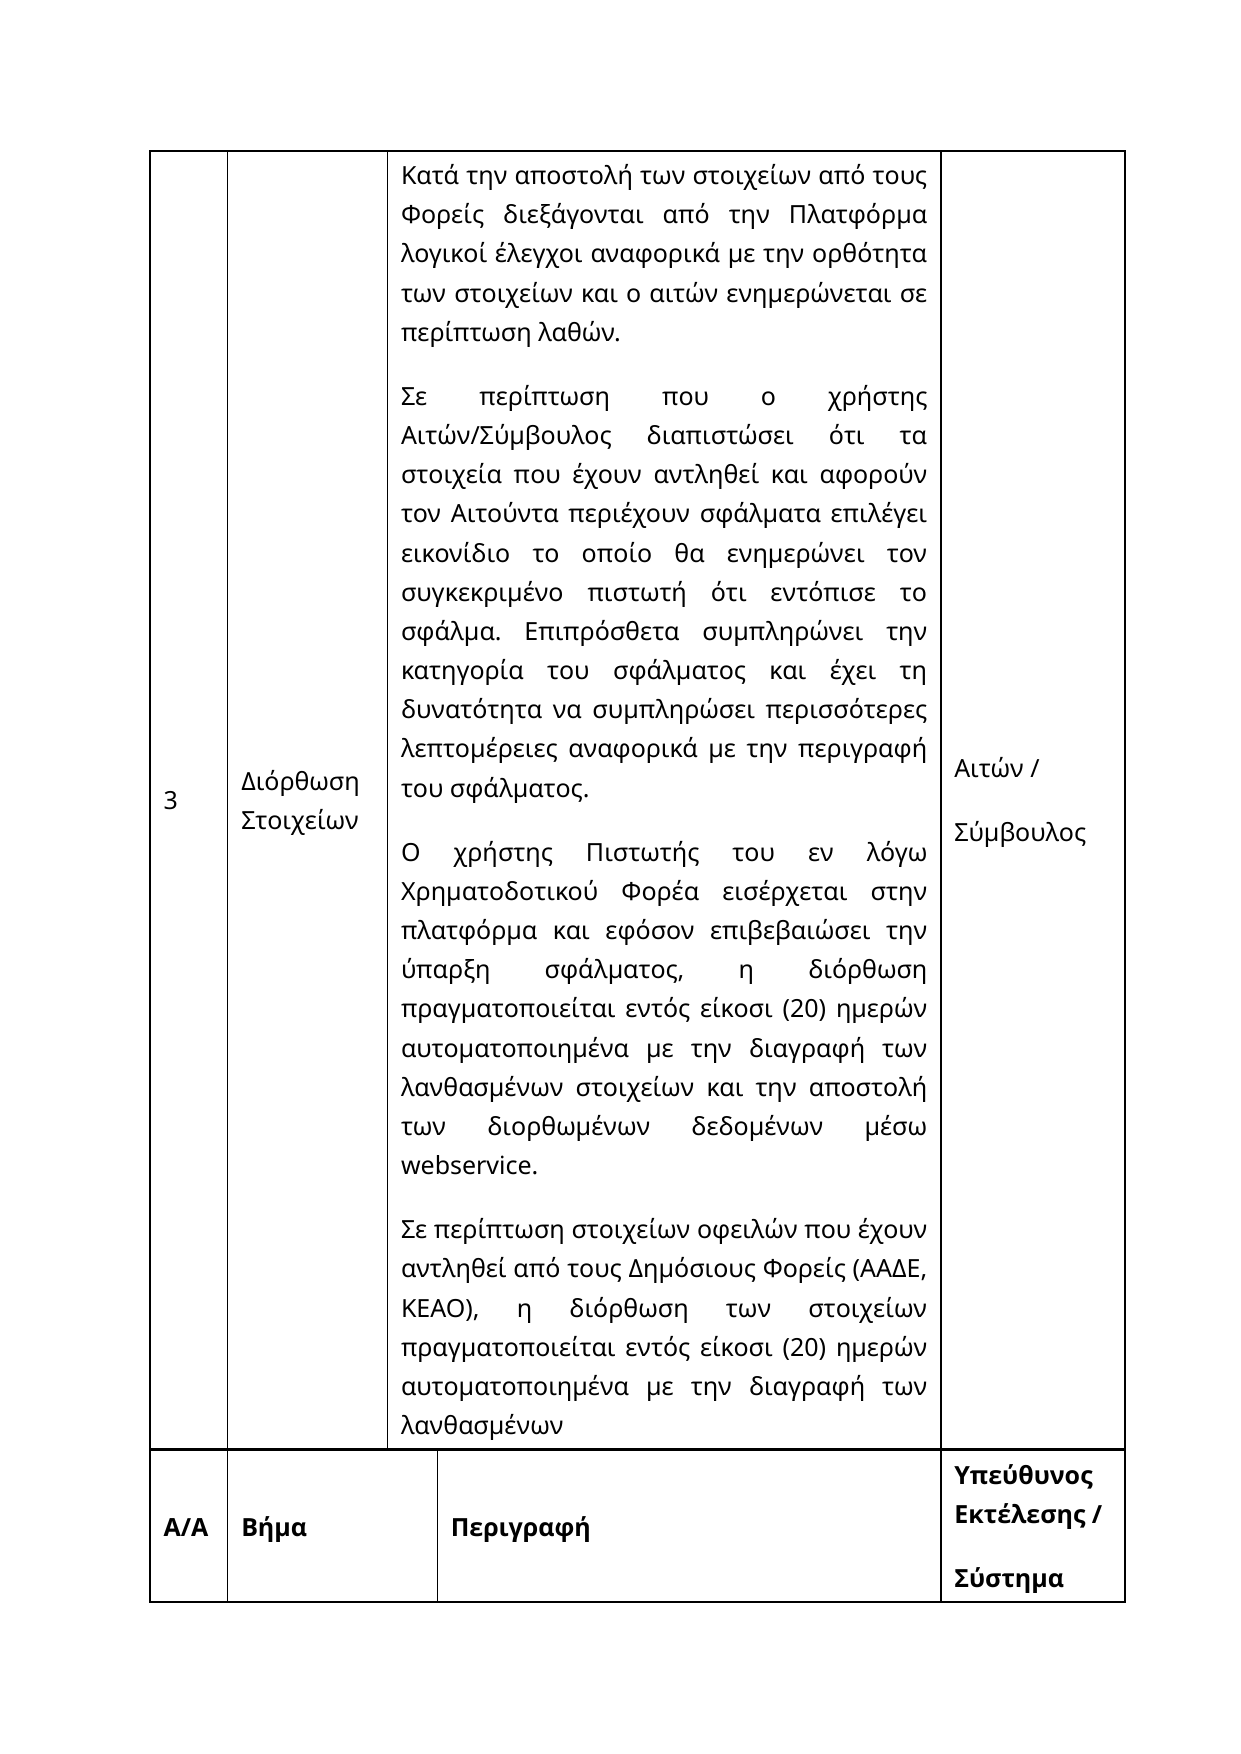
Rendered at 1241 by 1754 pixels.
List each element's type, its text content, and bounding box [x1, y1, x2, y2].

table_cell Κατά την αποστολή των στοιχείων από τους Φορείς διεξάγονται από την Πλατφόρμα λογικοί έλεγχοι αναφορικά με την ορθότητα των στοιχείων και ο αιτών ενημερώνεται σε περίπτωση λαθών. Σε περίπτωση που ο χρήστης Αιτών/Σύμβουλος διαπιστώσει ότι τα στοιχεία που έχουν αντληθεί και αφορούν τον Αιτούντα περιέχουν σφάλματα επιλέγει εικονίδιο το οποίο θα ενημερώνει τον συγκεκριμένο πιστωτή ότι εντόπισε το σφάλμα. Επιπρόσθετα συμπληρώνει την κατηγορία του σφάλματος και έχει τη δυνατότητα να συμπληρώσει περισσότερες λεπτομέρειες αναφορικά με την περιγραφή του σφάλματος. Ο χρήστης Πιστωτής του εν λόγω Χρηματοδοτικού Φορέα εισέρχεται στην πλατφόρμα και εφόσον επιβεβαιώσει την ύπαρξη σφάλματος, η διόρθωση πραγματοποιείται εντός είκοσι (20) ημερών αυτοματοποιημένα με την διαγραφή των λανθασμένων στοιχείων και την αποστολή των διορθωμένων δεδομένων μέσω webservice. Σε περίπτωση στοιχείων οφειλών που έχουν αντληθεί από τους Δημόσιους Φορείς (ΑΑΔΕ, ΚΕΑΟ), η διόρθωση των στοιχείων πραγματοποιείται εντός είκοσι (20) ημερών αυτοματοποιημένα με την διαγραφή των λανθασμένων [388, 152, 940, 1448]
table_cell Διόρθωση Στοιχείων [228, 152, 387, 1448]
table_header Βήμα [228, 1451, 437, 1601]
table_header Περιγραφή [438, 1451, 940, 1601]
table_cell Αιτών / Σύμβουλος [942, 152, 1124, 1448]
table_header Υπεύθυνος Εκτέλεσης / Σύστημα [942, 1451, 1124, 1601]
table_cell 3 [151, 152, 227, 1448]
table_header Α/Α [151, 1451, 227, 1601]
